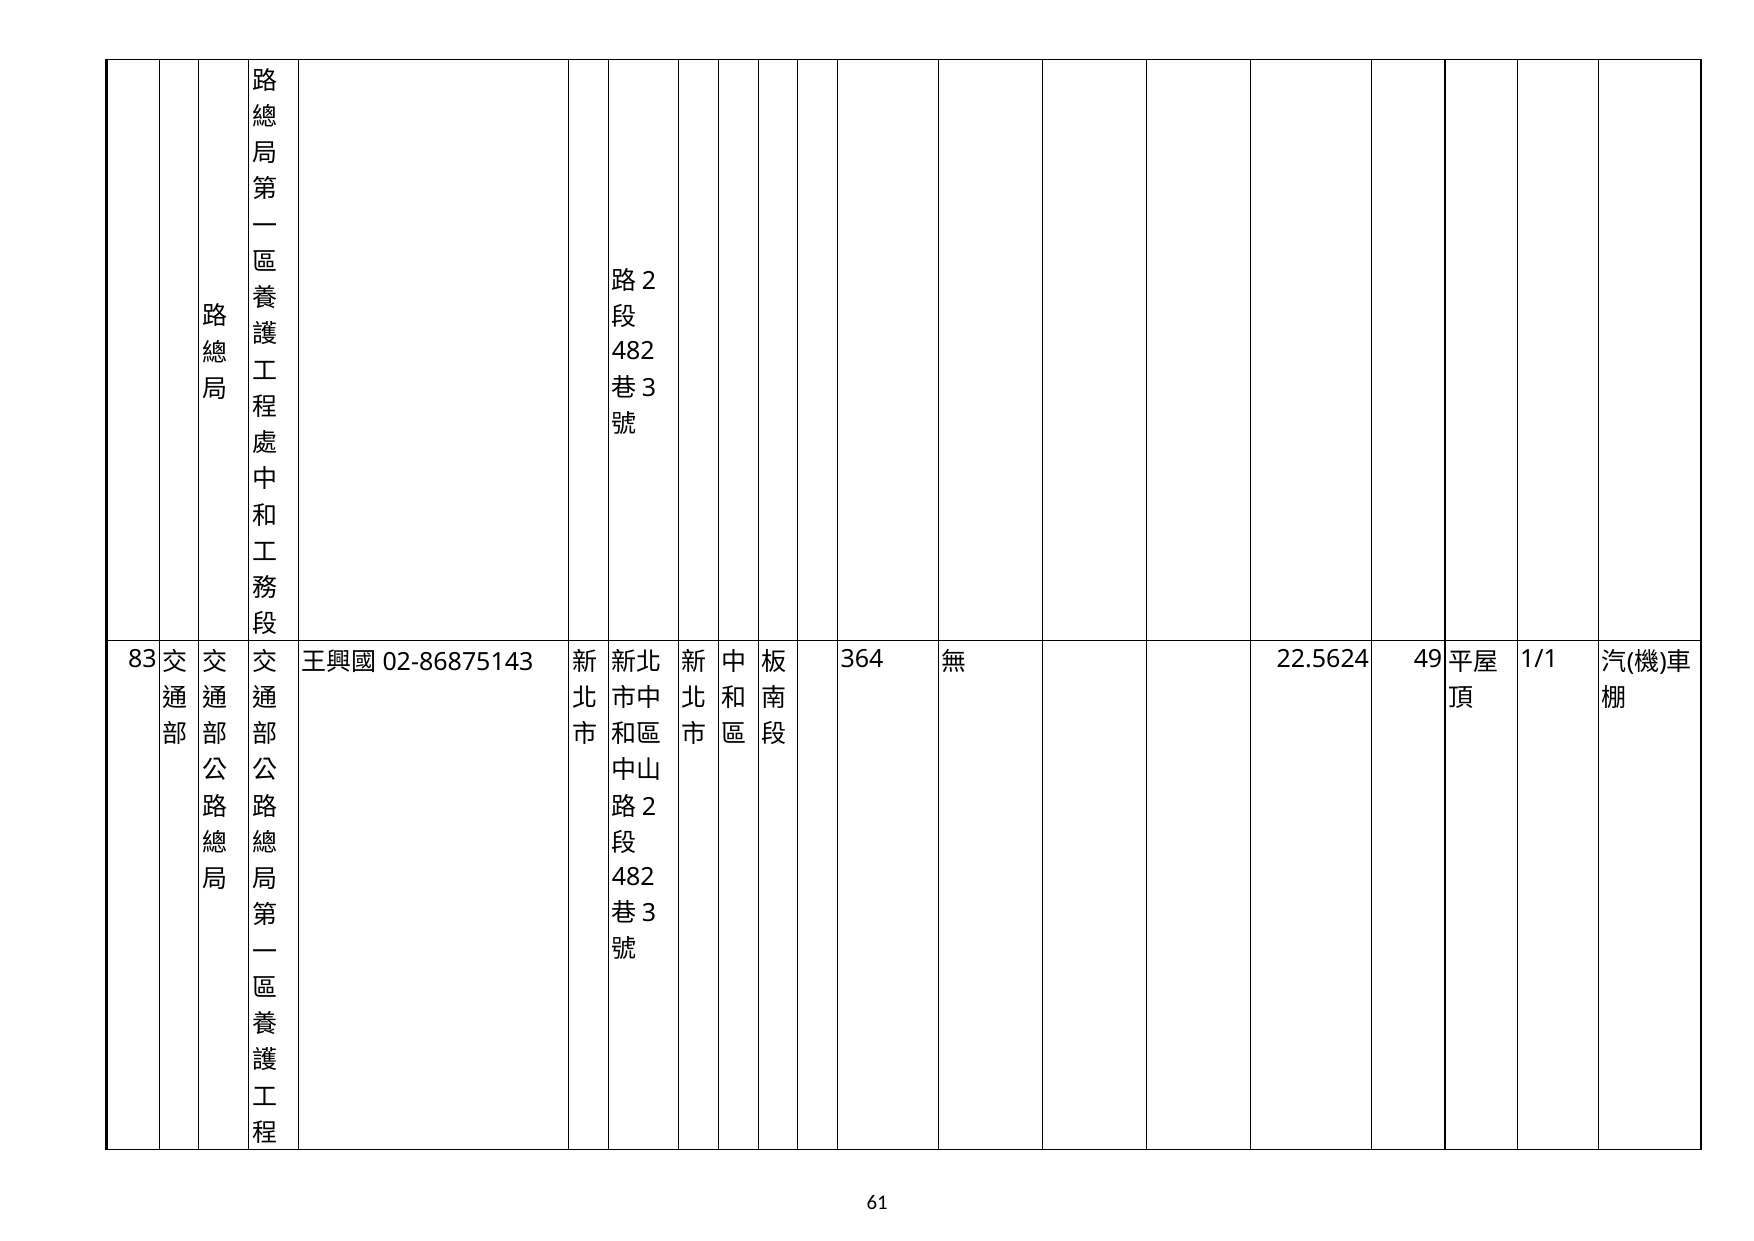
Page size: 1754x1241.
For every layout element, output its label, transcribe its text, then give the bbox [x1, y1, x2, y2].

table_cell [719, 60, 758, 640]
table_cell 22.5624 [1251, 641, 1371, 1149]
table_cell 交通部公路總局 [199, 641, 248, 1149]
table_cell [299, 60, 568, 640]
table_cell 交通部 [160, 641, 198, 1149]
table_cell 平屋頂 [1446, 641, 1517, 1149]
table_cell [569, 60, 608, 640]
table_cell 無 [939, 641, 1042, 1149]
table_cell 板南段 [759, 641, 797, 1149]
table_cell 交通部公路總局第一區養護工程 [249, 641, 298, 1149]
table_cell [798, 641, 837, 1149]
table_cell [1372, 60, 1444, 640]
table_cell 49 [1372, 641, 1444, 1149]
table_cell [679, 60, 718, 640]
table_cell [1251, 60, 1371, 640]
table_cell [1147, 641, 1250, 1149]
table_cell 王興國 02-86875143 [299, 641, 568, 1149]
table_cell 路總局第一區養護工程處中和工務段 [249, 60, 298, 640]
table_cell 新北市 [679, 641, 718, 1149]
table_cell 汽(機)車棚 [1599, 641, 1700, 1149]
table_cell [1518, 60, 1598, 640]
table_cell 新北市中和區中山路2段482巷3號 [609, 641, 678, 1149]
table_cell [838, 60, 938, 640]
table_cell 路總局 [199, 60, 248, 640]
table_cell 83 [108, 641, 159, 1149]
table_cell [939, 60, 1042, 640]
table_cell [160, 60, 198, 640]
table_cell [798, 60, 837, 640]
table_cell [1043, 641, 1146, 1149]
table_cell [1446, 60, 1517, 640]
table_cell [108, 60, 159, 640]
table_cell 新北市 [569, 641, 608, 1149]
table_cell 1/1 [1518, 641, 1598, 1149]
table_cell 364 [838, 641, 938, 1149]
table_cell [1599, 60, 1700, 640]
table_cell [759, 60, 797, 640]
table_cell 中和區 [719, 641, 758, 1149]
table_cell [1043, 60, 1146, 640]
table_cell 路2段482巷3號 [609, 60, 678, 640]
table_cell [1147, 60, 1250, 640]
